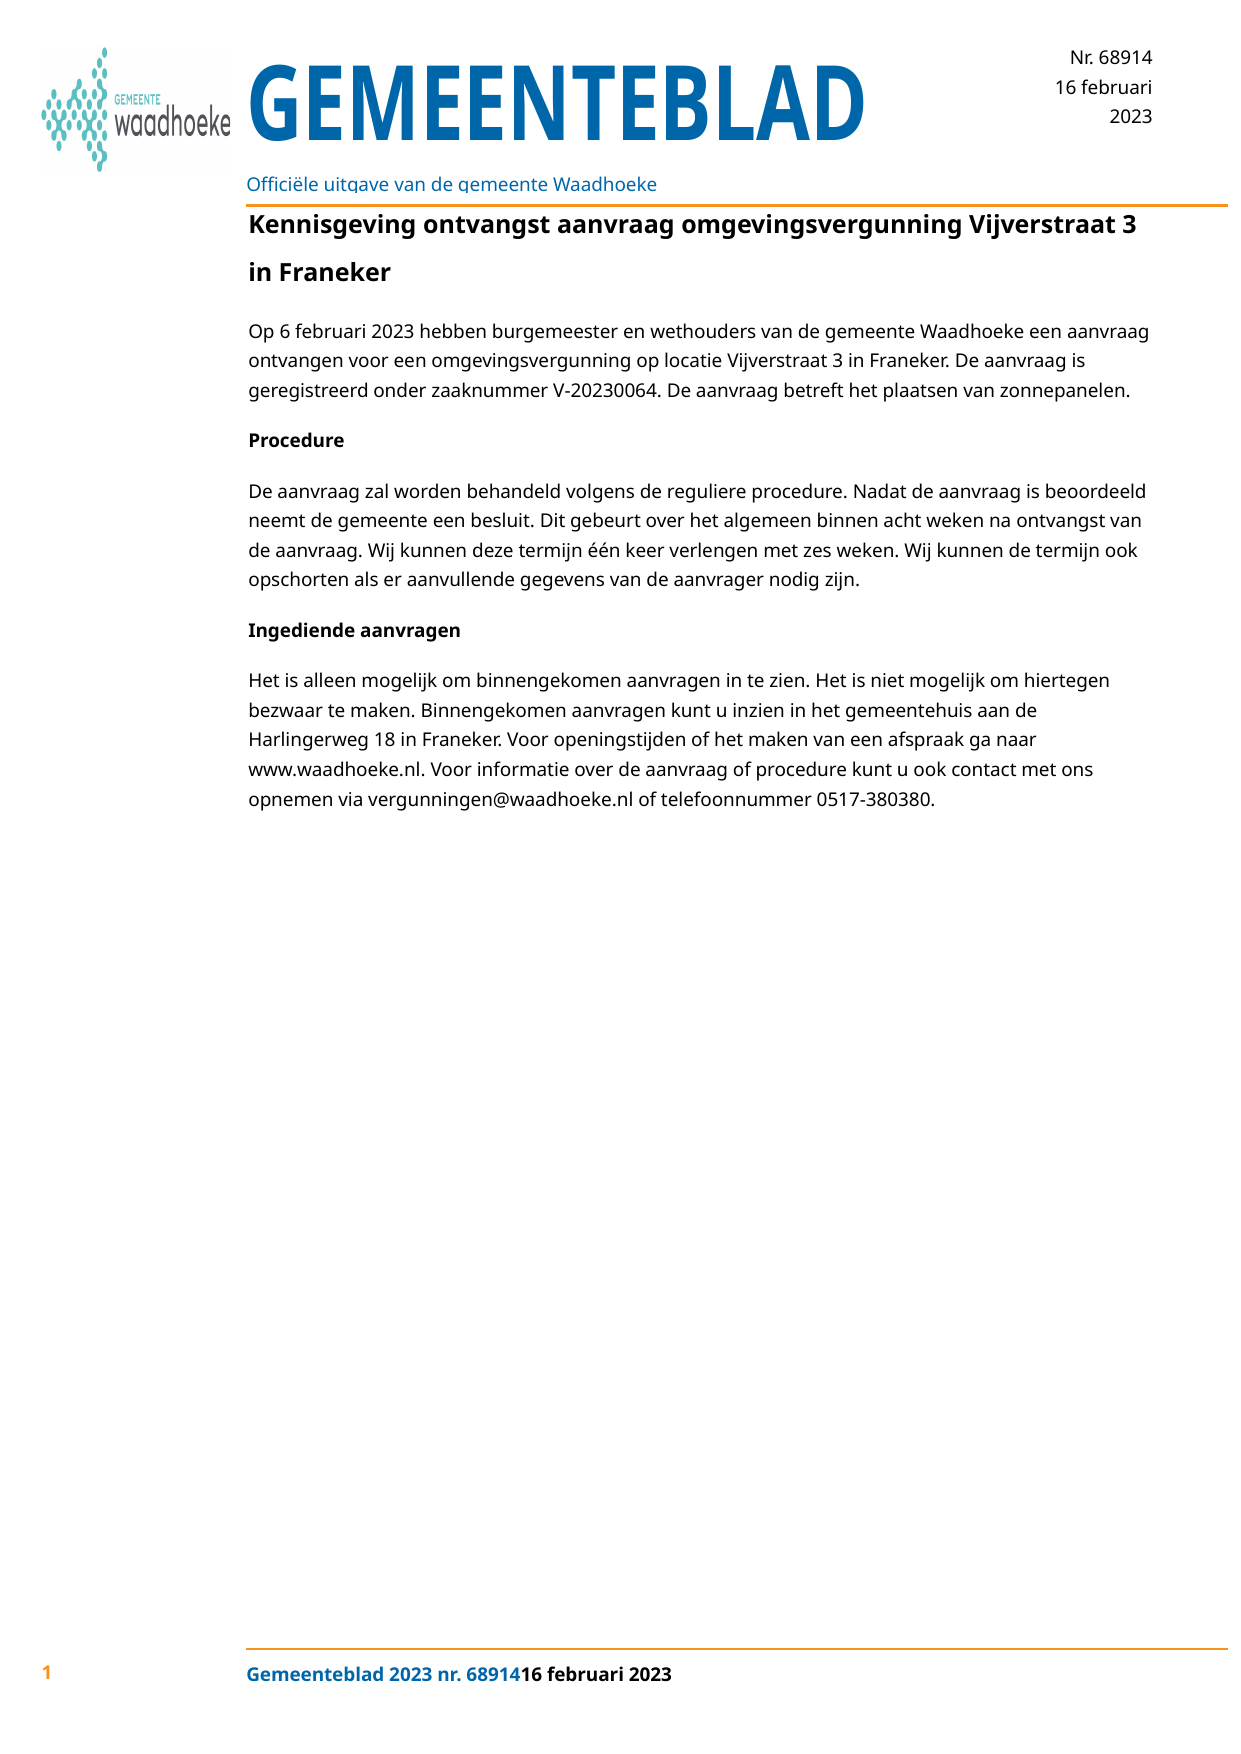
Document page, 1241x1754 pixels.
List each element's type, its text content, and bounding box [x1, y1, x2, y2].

text Ingediende aanvragen [248, 617, 1152, 643]
text Het is alleen mogelijk om binnengekomen aanvragen in te zien. Het is niet mogelijk om hiertegen bezwaar te maken. Binnengekomen aanvragen kunt u inzien in het gemeentehuis aan de Harlingerweg 18 in Franeker. Voor openingstijden of het maken van een afspraak ga naar www.waadhoeke.nl. Voor informatie over de aanvraag of procedure kunt u ook contact met ons opnemen via vergunningen@waadhoeke.nl of telefoonnummer 0517-380380. [248, 667, 1152, 812]
text Kennisgeving ontvangst aanvraag omgevingsvergunning Vijverstraat 3 in Franeker [248, 207, 1152, 288]
text Op 6 februari 2023 hebben burgemeester en wethouders van de gemeente Waadhoeke een aanvraag ontvangen voor een omgevingsvergunning op locatie Vijverstraat 3 in Franeker. De aanvraag is geregistreerd onder zaaknummer V-20230064. De aanvraag betreft het plaatsen van zonnepanelen. [248, 318, 1152, 403]
text De aanvraag zal worden behandeld volgens de reguliere procedure. Nadat de aanvraag is beoordeeld neemt de gemeente een besluit. Dit gebeurt over het algemeen binnen acht weken na ontvangst van de aanvraag. Wij kunnen deze termijn één keer verlengen met zes weken. Wij kunnen de termijn ook opschorten als er aanvullende gegevens van de aanvrager nodig zijn. [248, 478, 1152, 592]
picture [41, 47, 231, 172]
text Procedure [248, 427, 1152, 453]
